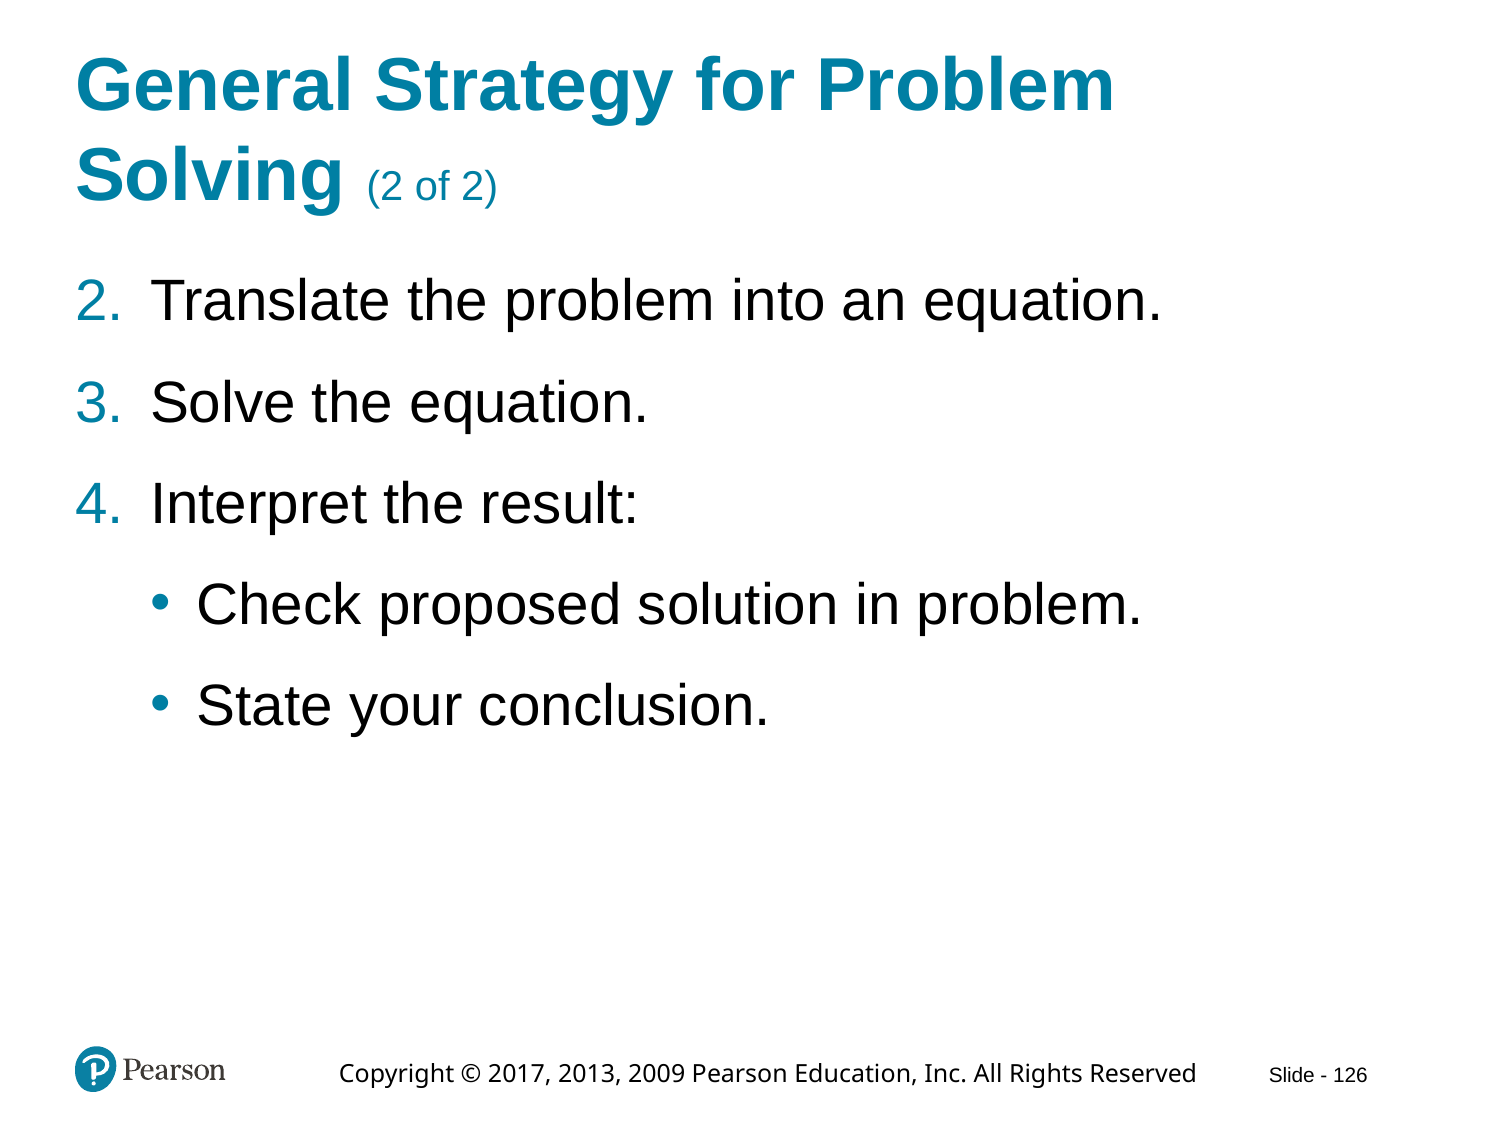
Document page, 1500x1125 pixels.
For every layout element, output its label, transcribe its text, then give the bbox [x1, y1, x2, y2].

title General Strategy for Problem Solving (2 of 2) [75, 35, 1375, 216]
list ​Translate the problem into an equation. ​Solve the equation. ​Interpret the result: Check proposed solution in problem. State your conclusion. [75, 262, 1425, 750]
